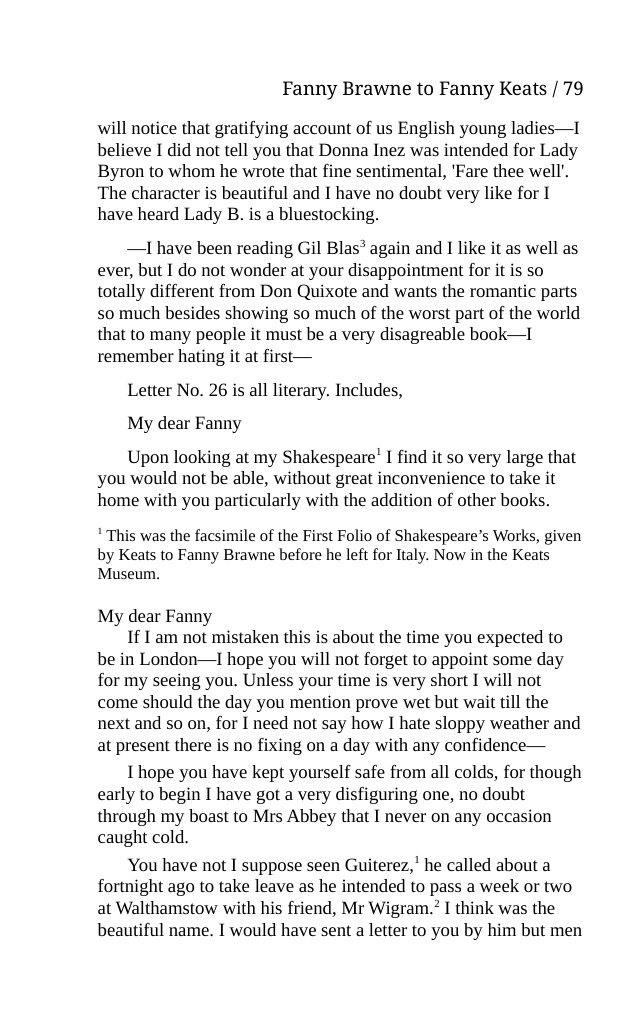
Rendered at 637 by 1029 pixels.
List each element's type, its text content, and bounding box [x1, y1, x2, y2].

text My dear Fanny [97, 604, 583, 626]
text will notice that gratifying account of us English young ladies—I believe I did not tell you that Donna Inez was intended for Lady Byron to whom he wrote that fine sentimental, 'Fare thee well'. The character is beautiful and I have no doubt very like for I have heard Lady B. is a bluestocking. [97, 117, 583, 225]
text —I have been reading Gil Blas3 again and I like it as well as ever, but I do not wonder at your disappointment for it is so totally different from Don Quixote and wants the romantic parts so much besides showing so much of the worst part of the world that to many people it must be a very disagreable book—I remember hating it at first— [97, 237, 583, 366]
text I hope you have kept yourself safe from all colds, for though early to begin I have got a very disfiguring one, no doubt through my boast to Mrs Abbey that I never on any occasion caught cold. [97, 761, 583, 848]
text My dear Fanny [97, 412, 583, 434]
text Upon looking at my Shakespeare1 I find it so very large that you would not be able, without great inconvenience to take it home with you particularly with the addition of other books. [97, 446, 583, 510]
text If I am not mistaken this is about the time you expected to be in London—I hope you will not forget to appoint some day for my seeing you. Unless your time is very short I will not come should the day you mention prove wet but wait till the next and so on, for I need not say how I hate sloppy weather and at present there is no fixing on a day with any confidence— [97, 626, 583, 755]
text You have not I suppose seen Guiterez,1 he called about a fortnight ago to take leave as he intended to pass a week or two at Walthamstow with his friend, Mr Wigram.2 I think was the beautiful name. I would have sent a letter to you by him but men [97, 854, 583, 940]
text Letter No. 26 is all literary. Includes, [97, 378, 583, 400]
text 1 This was the facsimile of the First Folio of Shakespeare’s Works, given by Keats to Fanny Brawne before he left for Italy. Now in the Keats Museum. [97, 525, 583, 583]
